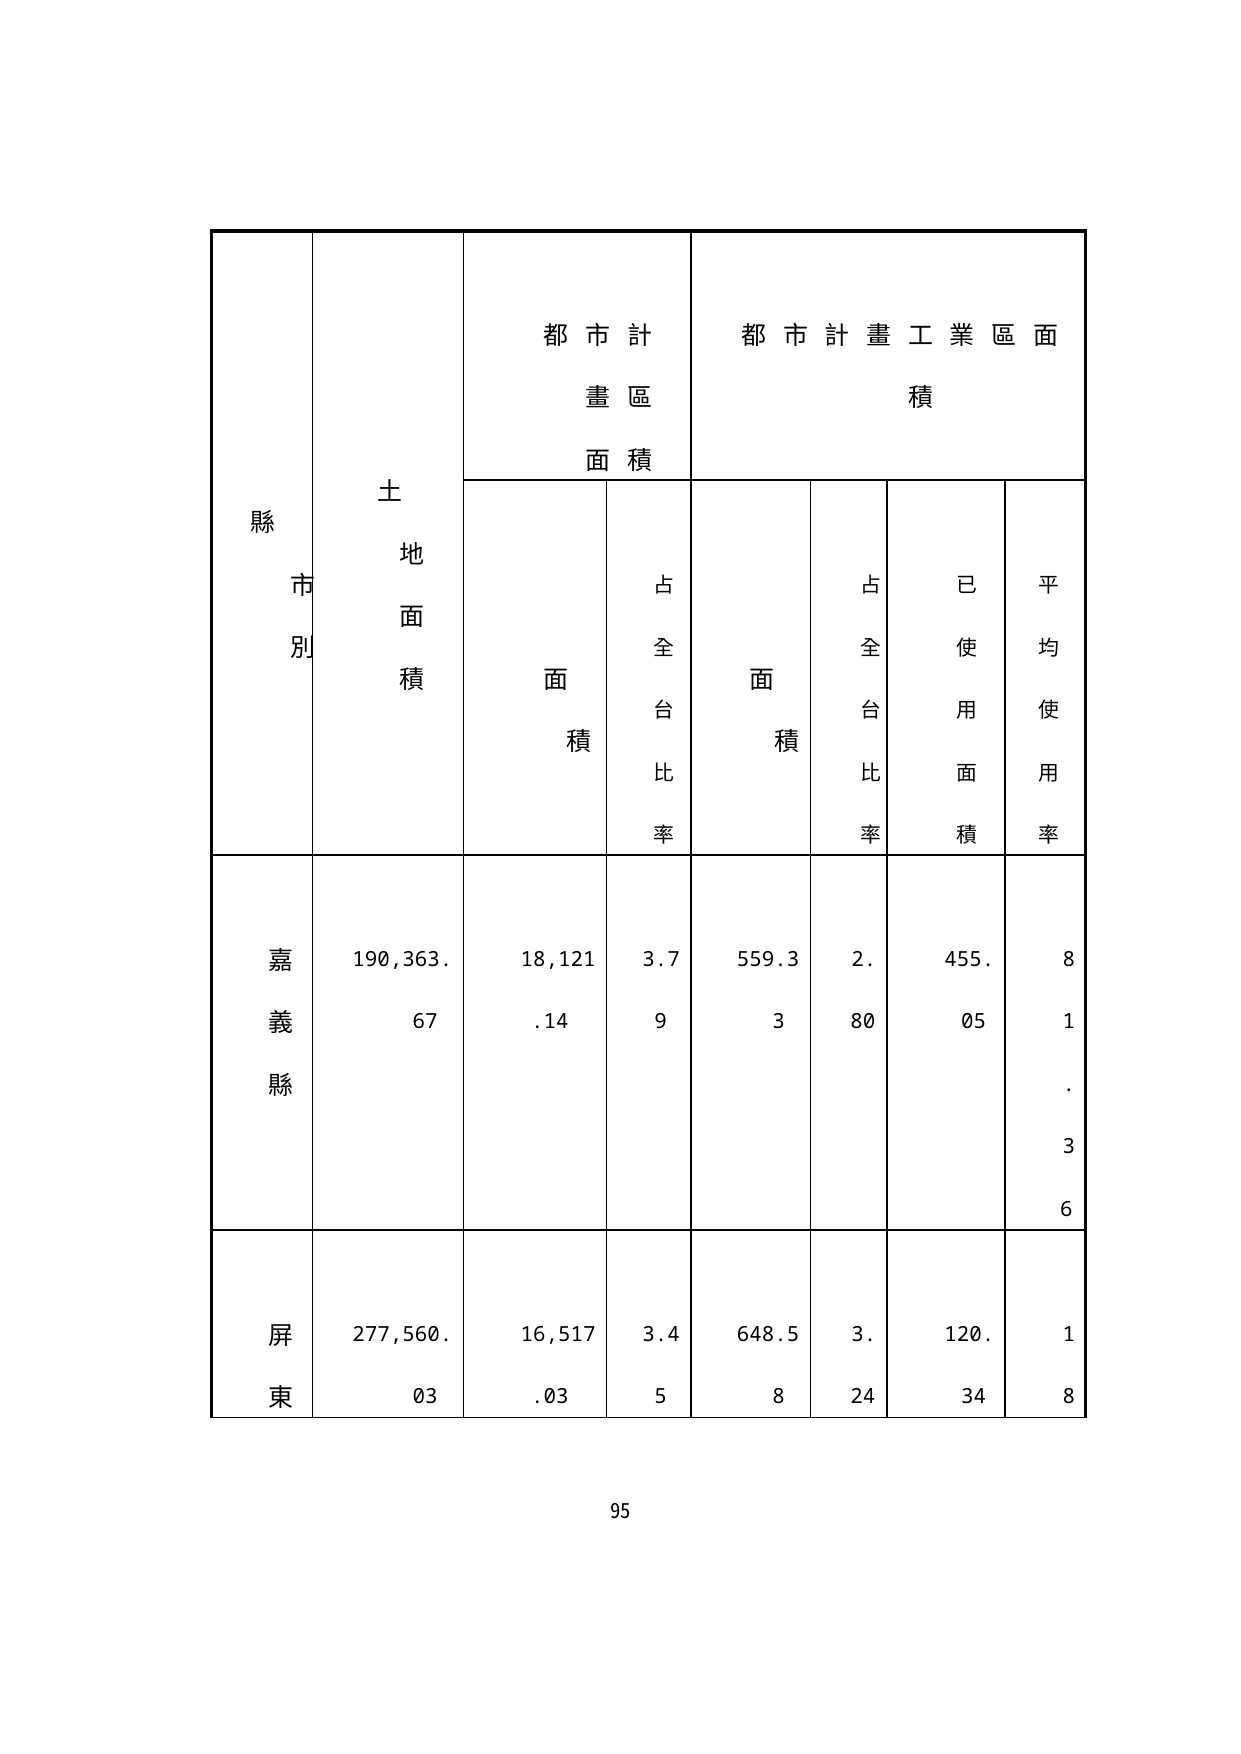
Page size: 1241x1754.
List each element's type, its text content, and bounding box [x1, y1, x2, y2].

table_cell 648.58 [692, 1231, 810, 1417]
table_cell 平均使用率 [1006, 481, 1084, 854]
table_cell 559.33 [692, 856, 810, 1229]
table_cell 190,363.67 [313, 856, 463, 1229]
table_cell 2.80 [811, 856, 886, 1229]
table_cell 屏東 [213, 1231, 312, 1417]
table_cell 277,560.03 [313, 1231, 463, 1417]
table_cell 18,121.14 [464, 856, 606, 1229]
table_header 都市計畫工業區面積 [692, 233, 1084, 479]
table_header 都市計畫區面積 [464, 233, 690, 479]
table_cell 3.79 [607, 856, 690, 1229]
table_cell 3.24 [811, 1231, 886, 1417]
table_cell 占全台比率 [811, 481, 886, 854]
table_cell 120.34 [888, 1231, 1004, 1417]
table_cell 面積 [464, 481, 606, 854]
table_cell 455.05 [888, 856, 1004, 1229]
table_cell 3.45 [607, 1231, 690, 1417]
table_cell 嘉義縣 [213, 856, 312, 1229]
table_cell 81.36 [1006, 856, 1084, 1229]
table_cell 18 [1006, 1231, 1084, 1417]
table_cell 面積 [692, 481, 810, 854]
table_cell 占全台比率 [607, 481, 690, 854]
table_header 土地面積 [313, 233, 463, 854]
table_cell 已使用面積 [888, 481, 1004, 854]
table_header 縣市別 [213, 233, 312, 854]
table_cell 16,517.03 [464, 1231, 606, 1417]
